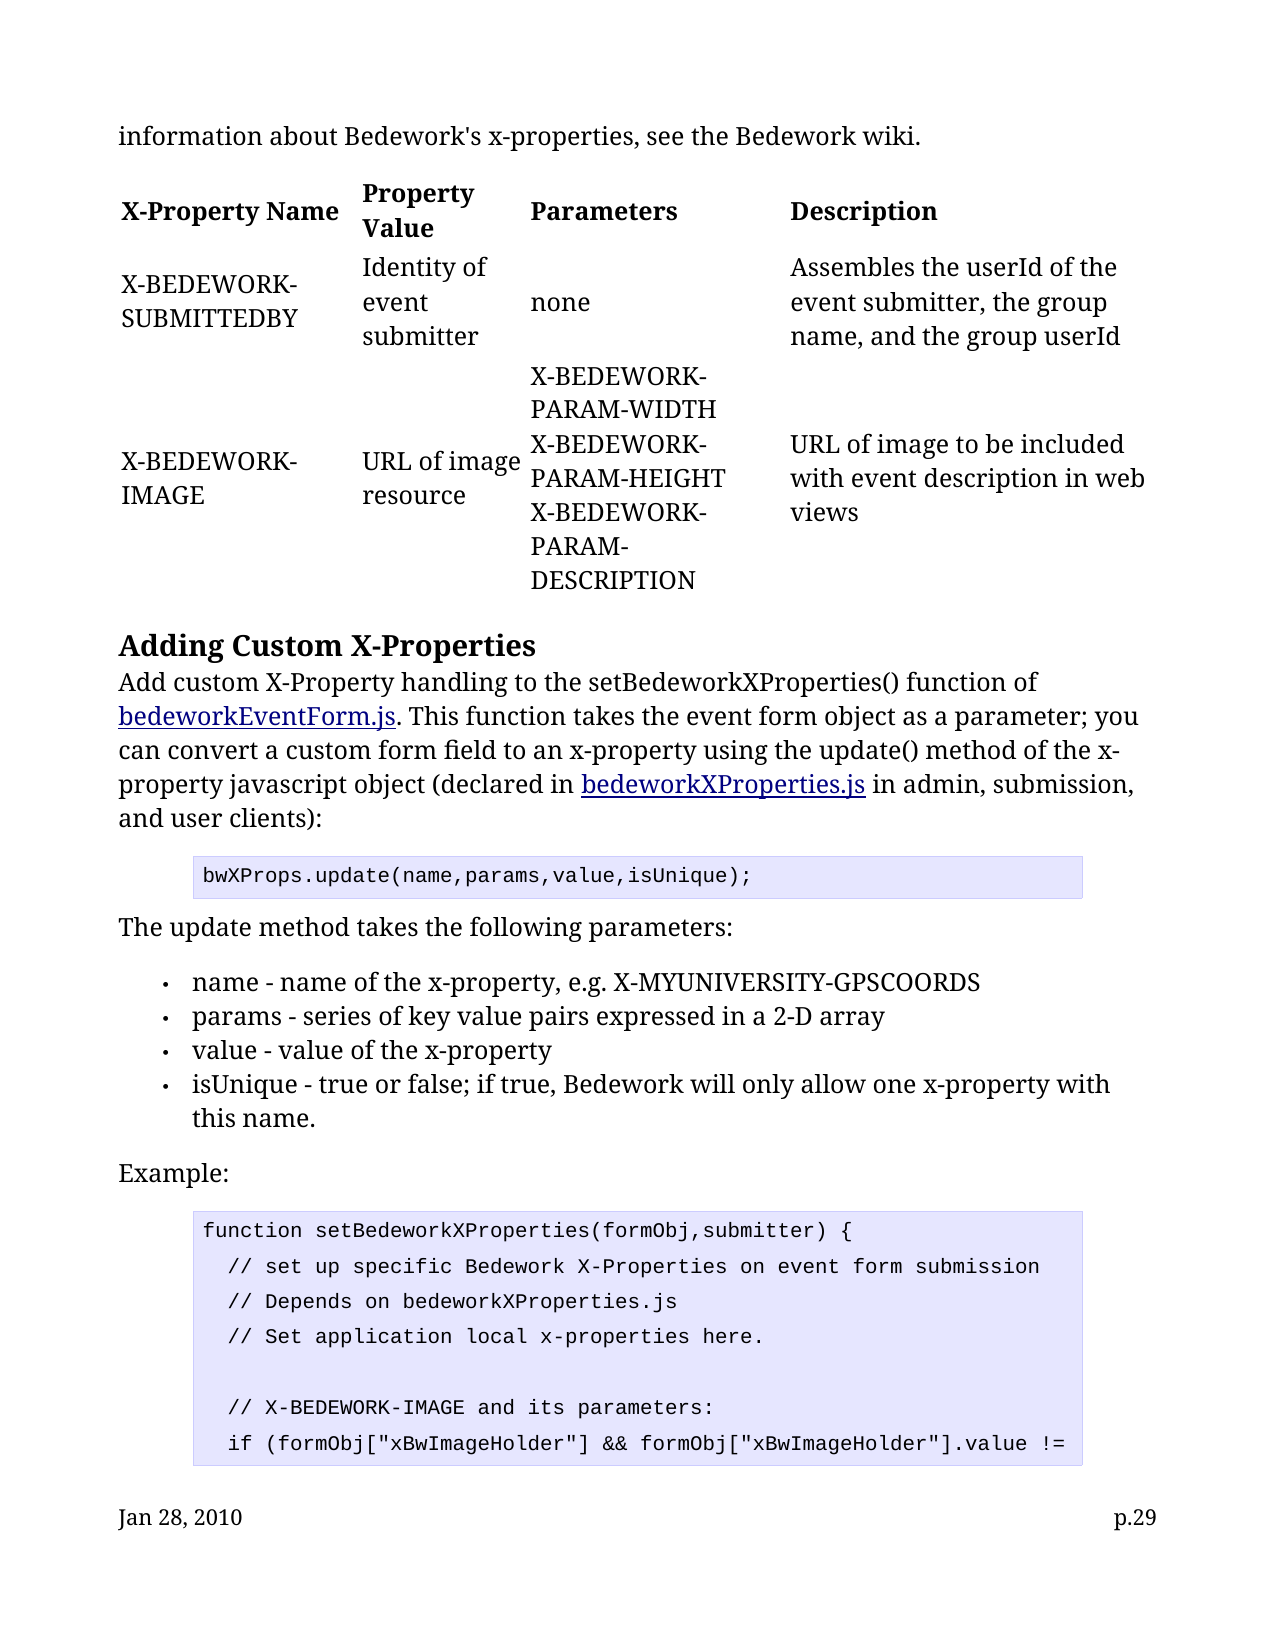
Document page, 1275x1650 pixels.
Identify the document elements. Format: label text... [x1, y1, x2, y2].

table_cell X-BEDEWORK-SUBMITTEDBY [118, 247, 359, 355]
subtitle Adding Custom X-Properties [118, 625, 1157, 665]
table_cell URL of image to be included with event description in web views [787, 355, 1157, 599]
table_cell X-BEDEWORK-PARAM-WIDTH X-BEDEWORK-PARAM-HEIGHT X-BEDEWORK-PARAM-DESCRIPTION [528, 355, 787, 599]
table_cell Identity of event submitter [359, 247, 527, 355]
text function setBedeworkXProperties(formObj,submitter) { [194, 1212, 1082, 1244]
table_cell none [528, 247, 787, 355]
text // Set application local x-properties here. [194, 1317, 1082, 1350]
table_header Parameters [528, 173, 787, 247]
text // Depends on bedeworkXProperties.js [194, 1282, 1082, 1315]
list value - value of the x-property [162, 1033, 1157, 1067]
table_header X-Property Name [118, 173, 359, 247]
text Add custom X-Property handling to the setBedeworkXProperties() function of bedeworkEventForm.js. This function takes the event form object as a parameter; you can convert a custom form field to an x-property using the update() method of the x-property javascript object (declared in bedeworkXProperties.js in admin, submission, and user clients): [118, 665, 1157, 835]
text bwXProps.update(name,params,value,isUnique); [194, 857, 1082, 898]
text Example: [118, 1156, 1157, 1190]
list name - name of the x-property, e.g. X-MYUNIVERSITY-GPSCOORDS [162, 965, 1157, 999]
text // set up specific Bedework X-Properties on event form submission [194, 1247, 1082, 1279]
table_cell URL of image resource [359, 355, 527, 599]
text if (formObj["xBwImageHolder"] && formObj["xBwImageHolder"].value != [194, 1424, 1082, 1465]
list params - series of key value pairs expressed in a 2-D array [162, 999, 1157, 1033]
table_cell Assembles the userId of the event submitter, the group name, and the group userId [787, 247, 1157, 355]
table_cell X-BEDEWORK-IMAGE [118, 355, 359, 599]
text The update method takes the following parameters: [118, 909, 1157, 944]
list isUnique - true or false; if true, Bedework will only allow one x-property with this name. [162, 1067, 1157, 1135]
table_header Description [787, 173, 1157, 247]
text // X-BEDEWORK-IMAGE and its parameters: [194, 1388, 1082, 1421]
text information about Bedework's x-properties, see the Bedework wiki. [118, 118, 1157, 152]
table_header Property Value [359, 173, 527, 247]
